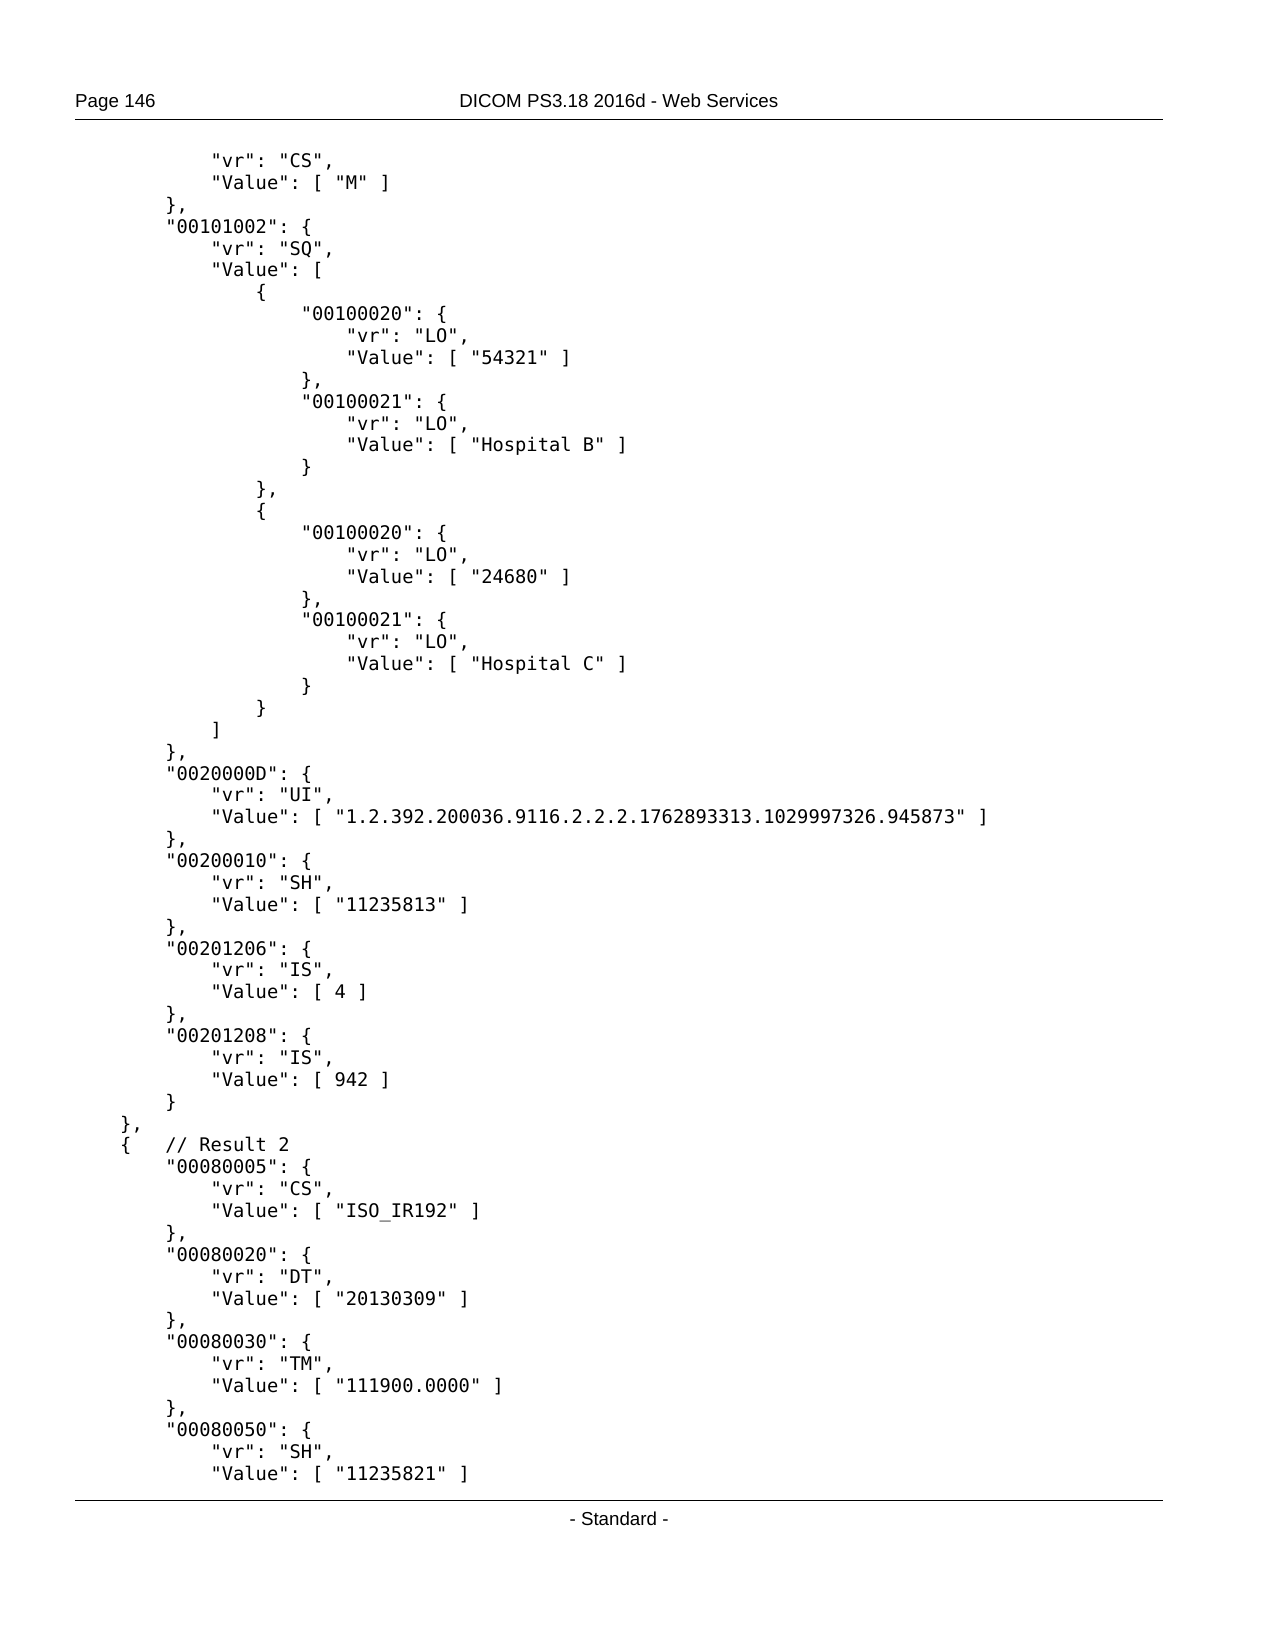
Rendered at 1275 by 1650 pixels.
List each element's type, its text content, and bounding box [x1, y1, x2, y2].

text "vr": "CS", "Value": [ "M" ] }, "00101002": { "vr": "SQ", "Value": [ { "00100020": { "vr": "LO", "Value": [ "54321" ] }, "00100021": { "vr": "LO", "Value": [ "Hospital B" ] } }, { "00100020": { "vr": "LO", "Value": [ "24680" ] }, "00100021": { "vr": "LO", "Value": [ "Hospital C" ] } } ] }, "0020000D": { "vr": "UI", "Value": [ "1.2.392.200036.9116.2.2.2.1762893313.1029997326.945873" ] }, "00200010": { "vr": "SH", "Value": [ "11235813" ] }, "00201206": { "vr": "IS", "Value": [ 4 ] }, "00201208": { "vr": "IS", "Value": [ 942 ] } }, { // Result 2 "00080005": { "vr": "CS", "Value": [ "ISO_IR192" ] }, "00080020": { "vr": "DT", "Value": [ "20130309" ] }, "00080030": { "vr": "TM", "Value": [ "111900.0000" ] }, "00080050": { "vr": "SH", "Value": [ "11235821" ] [75, 150, 1162, 1484]
